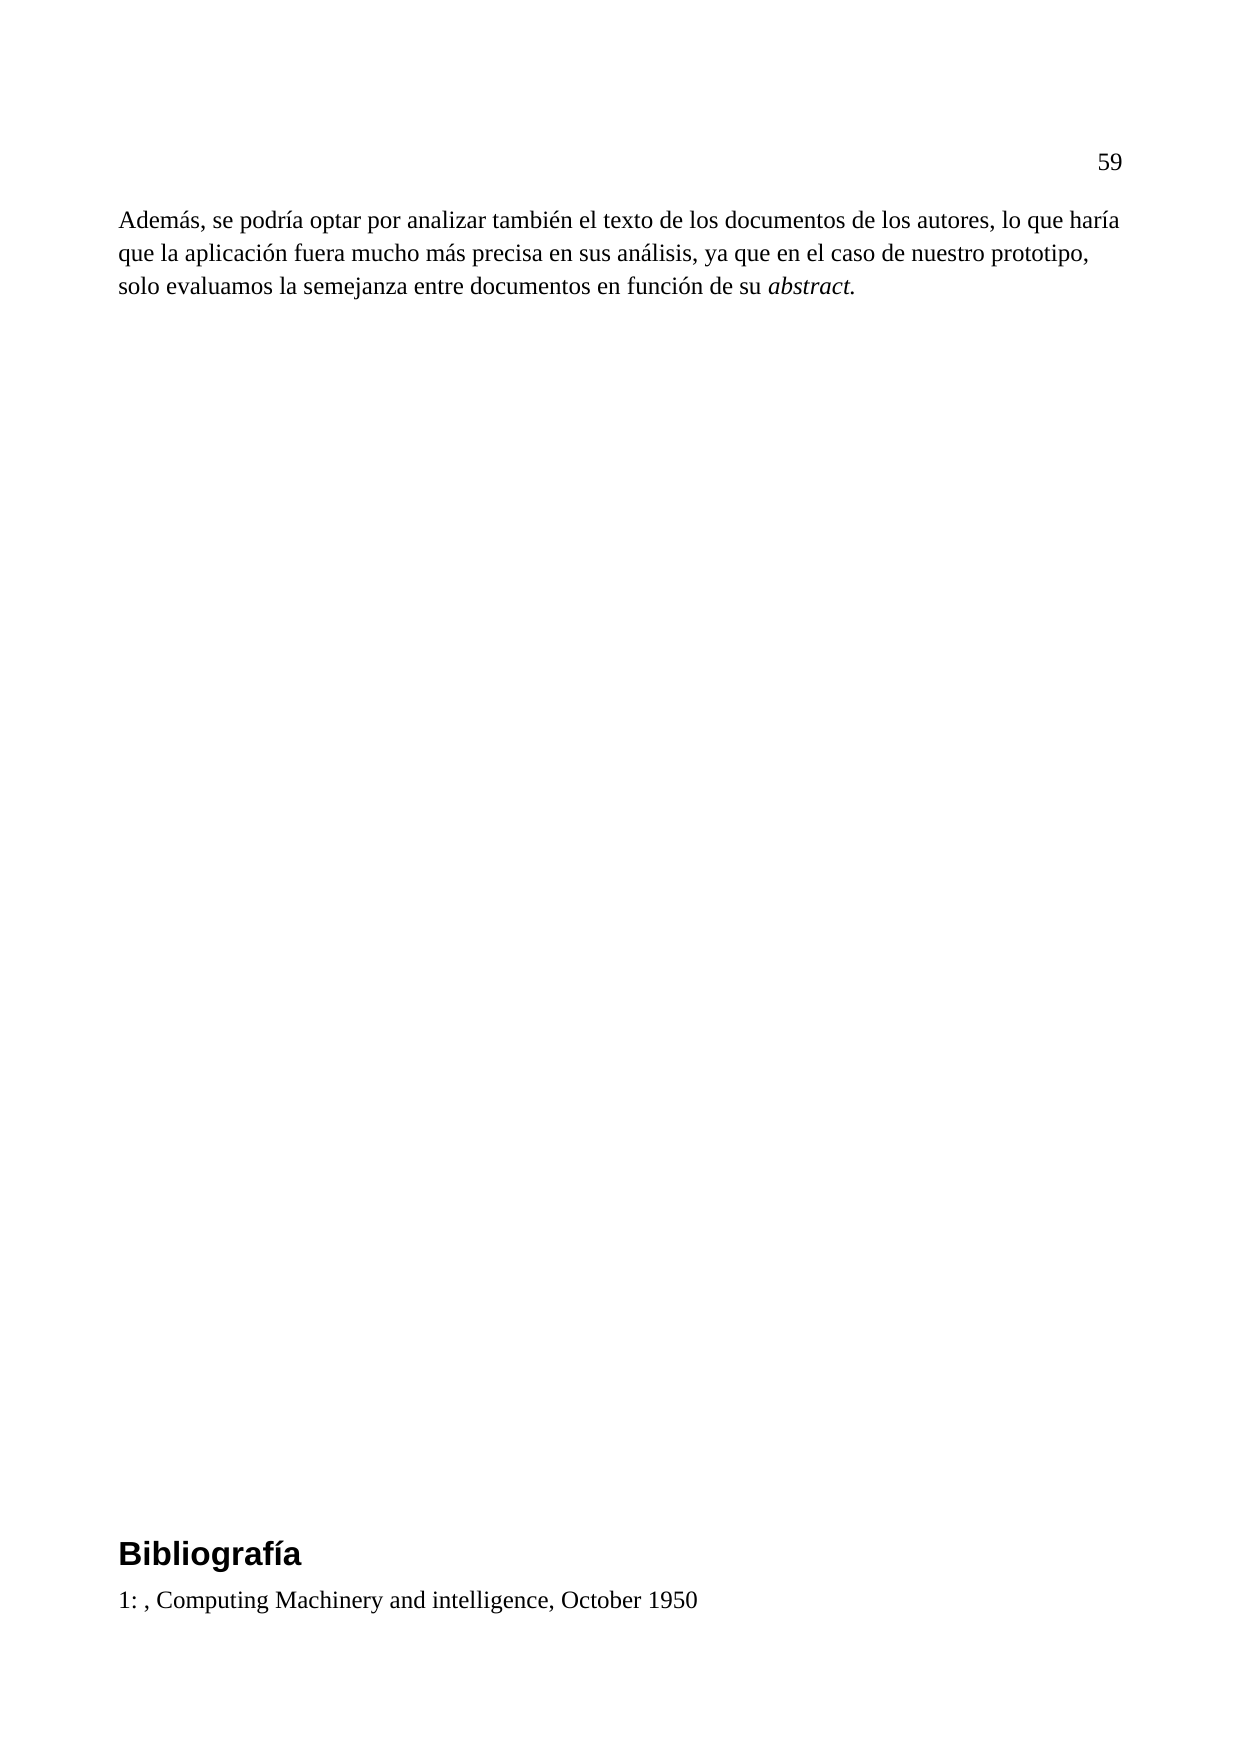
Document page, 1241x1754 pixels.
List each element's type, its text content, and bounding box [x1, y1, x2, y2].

text 1: , Computing Machinery and intelligence, October 1950 [118, 1585, 1122, 1613]
text Además, se podría optar por analizar también el texto de los documentos de los autores, lo que haría que la aplicación fuera mucho más precisa en sus análisis, ya que en el caso de nuestro prototipo, solo evaluamos la semejanza entre documentos en función de su abstract. [118, 205, 1122, 300]
subtitle Bibliografía [118, 1534, 1122, 1572]
